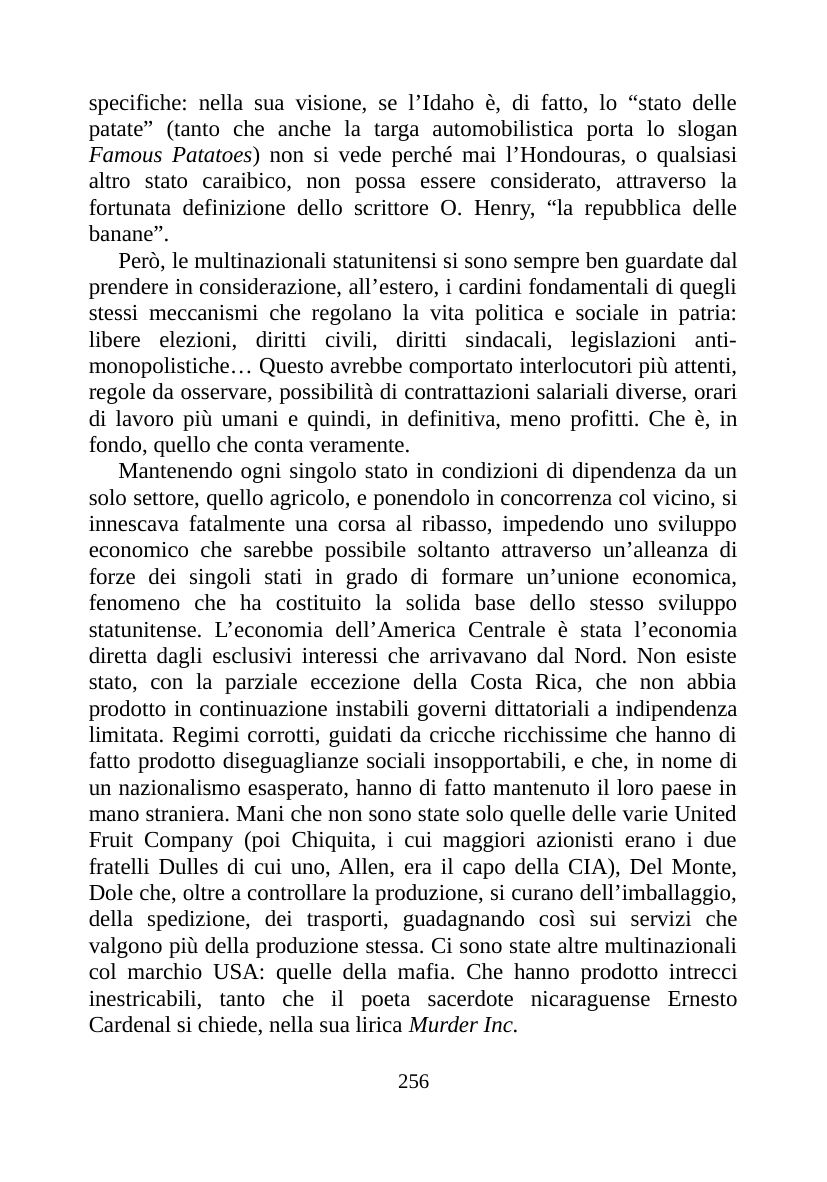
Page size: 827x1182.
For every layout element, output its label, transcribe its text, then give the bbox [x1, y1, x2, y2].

text specifiche: nella sua visione, se l’Idaho è, di fatto, lo “stato delle patate” (tanto che anche la targa automobilistica porta lo slogan Famous Patatoes) non si vede perché mai l’Hondouras, o qualsiasi altro stato caraibico, non possa essere considerato, attraverso la fortunata definizione dello scrittore O. Henry, “la repubblica delle banane”. [88, 88, 738, 247]
text Però, le multinazionali statunitensi si sono sempre ben guardate dal prendere in considerazione, all’estero, i cardini fondamentali di quegli stessi meccanismi che regolano la vita politica e sociale in patria: libere elezioni, diritti civili, diritti sindacali, legislazioni anti-monopolistiche… Questo avrebbe comportato interlocutori più attenti, regole da osservare, possibilità di contrattazioni salariali diverse, orari di lavoro più umani e quindi, in definitiva, meno profitti. Che è, in fondo, quello che conta veramente. [88, 247, 738, 457]
text Mantenendo ogni singolo stato in condizioni di dipendenza da un solo settore, quello agricolo, e ponendolo in concorrenza col vicino, si innescava fatalmente una corsa al ribasso, impedendo uno sviluppo economico che sarebbe possibile soltanto attraverso un’alleanza di forze dei singoli stati in grado di formare un’unione economica, fenomeno che ha costituito la solida base dello stesso sviluppo statunitense. L’economia dell’America Centrale è stata l’economia diretta dagli esclusivi interessi che arrivavano dal Nord. Non esiste stato, con la parziale eccezione della Costa Rica, che non abbia prodotto in continuazione instabili governi dittatoriali a indipendenza limitata. Regimi corrotti, guidati da cricche ricchissime che hanno di fatto prodotto diseguaglianze sociali insopportabili, e che, in nome di un nazionalismo esasperato, hanno di fatto mantenuto il loro paese in mano straniera. Mani che non sono state solo quelle delle varie United Fruit Company (poi Chiquita, i cui maggiori azionisti erano i due fratelli Dulles di cui uno, Allen, era il capo della CIA), Del Monte, Dole che, oltre a controllare la produzione, si curano dell’imballaggio, della spedizione, dei trasporti, guadagnando così sui servizi che valgono più della produzione stessa. Ci sono state altre multinazionali col marchio USA: quelle della mafia. Che hanno prodotto intrecci inestricabili, tanto che il poeta sacerdote nicaraguense Ernesto Cardenal si chiede, nella sua lirica Murder Inc. [88, 457, 738, 1037]
